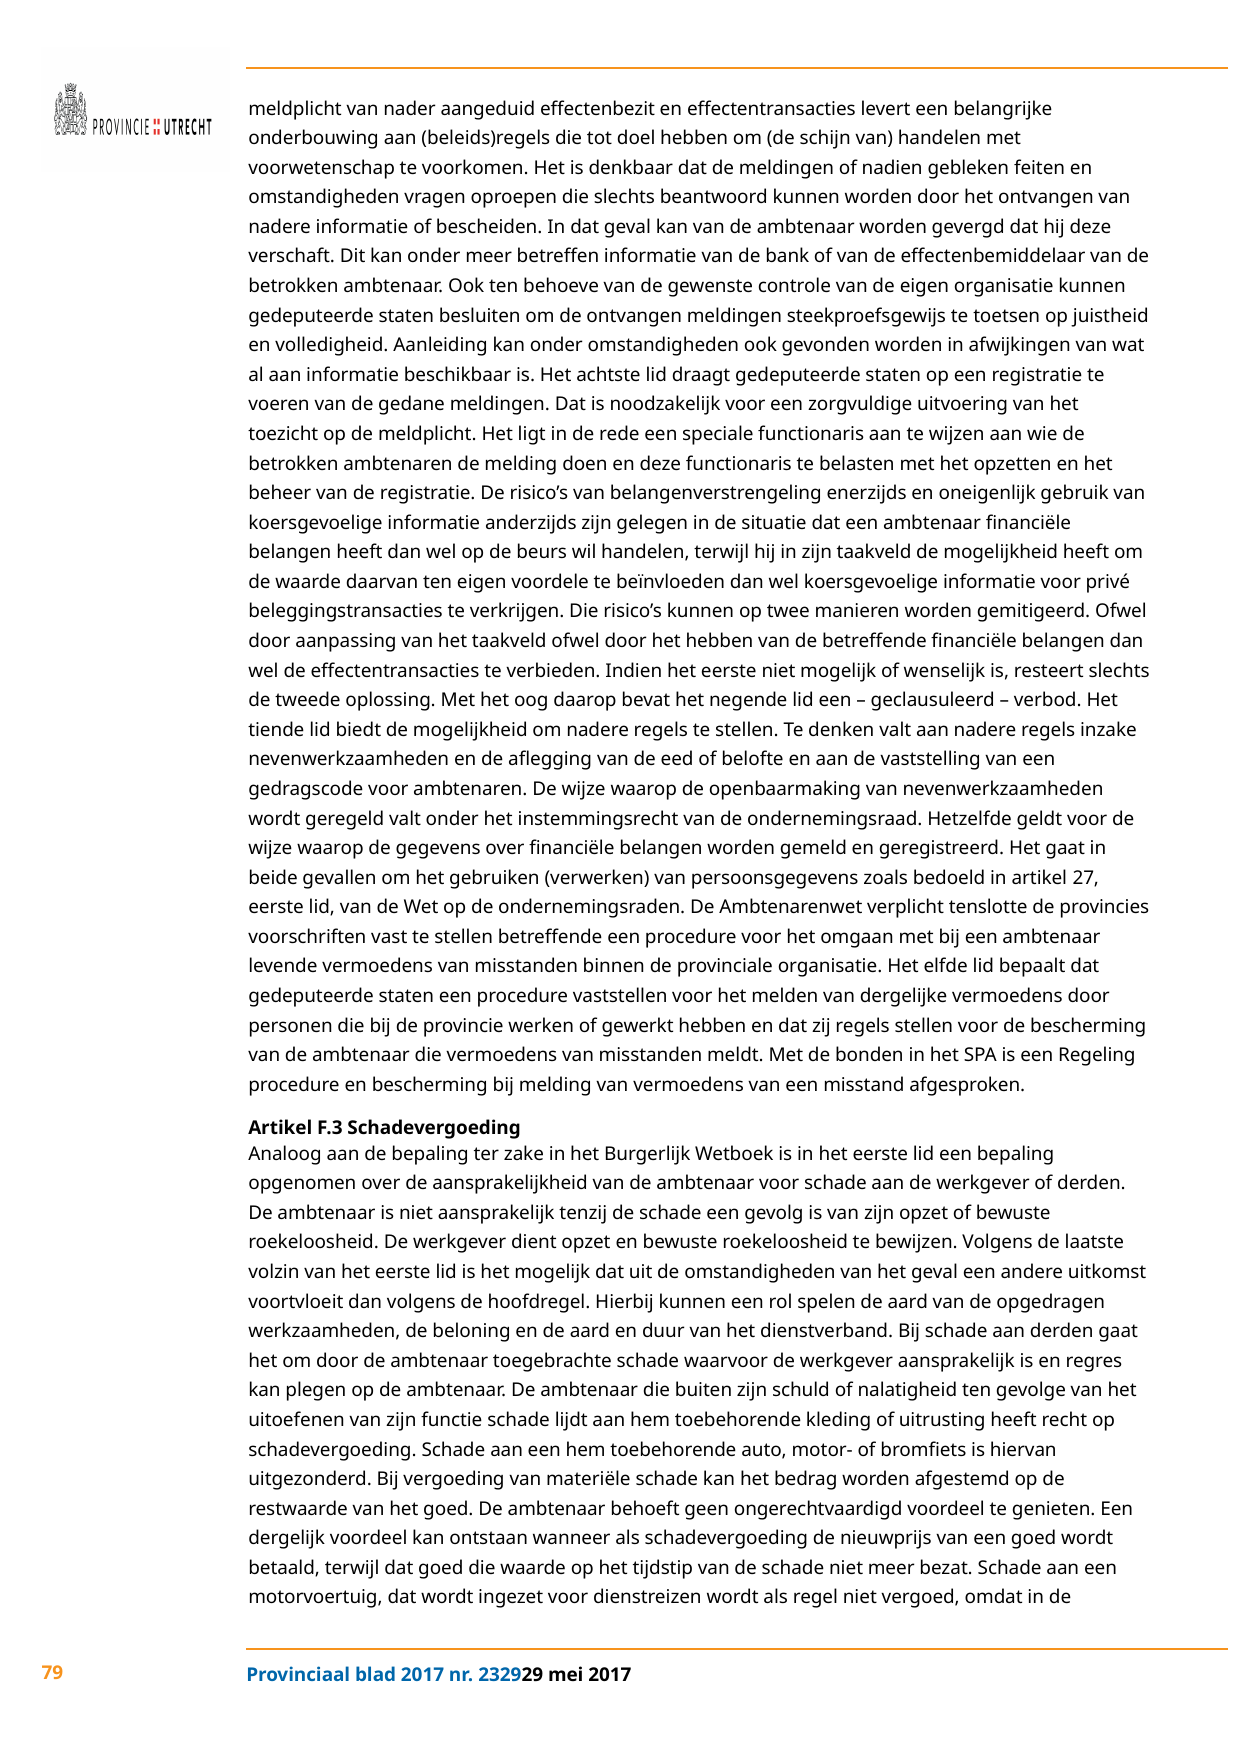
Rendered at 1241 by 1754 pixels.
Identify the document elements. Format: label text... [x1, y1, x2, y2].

text Artikel F.3 Schadevergoeding [248, 1114, 1152, 1140]
picture [41, 47, 231, 172]
text meldplicht van nader aangeduid effectenbezit en effectentransacties levert een belangrijke onderbouwing aan (beleids)regels die tot doel hebben om (de schijn van) handelen met voorwetenschap te voorkomen. Het is denkbaar dat de meldingen of nadien gebleken feiten en omstandigheden vragen oproepen die slechts beantwoord kunnen worden door het ontvangen van nadere informatie of bescheiden. In dat geval kan van de ambtenaar worden gevergd dat hij deze verschaft. Dit kan onder meer betreffen informatie van de bank of van de effectenbemiddelaar van de betrokken ambtenaar. Ook ten behoeve van de gewenste controle van de eigen organisatie kunnen gedeputeerde staten besluiten om de ontvangen meldingen steekproefsgewijs te toetsen op juistheid en volledigheid. Aanleiding kan onder omstandigheden ook gevonden worden in afwijkingen van wat al aan informatie beschikbaar is. Het achtste lid draagt gedeputeerde staten op een registratie te voeren van de gedane meldingen. Dat is noodzakelijk voor een zorgvuldige uitvoering van het toezicht op de meldplicht. Het ligt in de rede een speciale functionaris aan te wijzen aan wie de betrokken ambtenaren de melding doen en deze functionaris te belasten met het opzetten en het beheer van de registratie. De risico’s van belangenverstrengeling enerzijds en oneigenlijk gebruik van koersgevoelige informatie anderzijds zijn gelegen in de situatie dat een ambtenaar financiële belangen heeft dan wel op de beurs wil handelen, terwijl hij in zijn taakveld de mogelijkheid heeft om de waarde daarvan ten eigen voordele te beïnvloeden dan wel koersgevoelige informatie voor privé beleggingstransacties te verkrijgen. Die risico’s kunnen op twee manieren worden gemitigeerd. Ofwel door aanpassing van het taakveld ofwel door het hebben van de betreffende financiële belangen dan wel de effectentransacties te verbieden. Indien het eerste niet mogelijk of wenselijk is, resteert slechts de tweede oplossing. Met het oog daarop bevat het negende lid een – geclausuleerd – verbod. Het tiende lid biedt de mogelijkheid om nadere regels te stellen. Te denken valt aan nadere regels inzake nevenwerkzaamheden en de aflegging van de eed of belofte en aan de vaststelling van een gedragscode voor ambtenaren. De wijze waarop de openbaarmaking van nevenwerkzaamheden wordt geregeld valt onder het instemmingsrecht van de ondernemingsraad. Hetzelfde geldt voor de wijze waarop de gegevens over financiële belangen worden gemeld en geregistreerd. Het gaat in beide gevallen om het gebruiken (verwerken) van persoonsgegevens zoals bedoeld in artikel 27, eerste lid, van de Wet op de ondernemingsraden. De Ambtenarenwet verplicht tenslotte de provincies voorschriften vast te stellen betreffende een procedure voor het omgaan met bij een ambtenaar levende vermoedens van misstanden binnen de provinciale organisatie. Het elfde lid bepaalt dat gedeputeerde staten een procedure vaststellen voor het melden van dergelijke vermoedens door personen die bij de provincie werken of gewerkt hebben en dat zij regels stellen voor de bescherming van de ambtenaar die vermoedens van misstanden meldt. Met de bonden in het SPA is een Regeling procedure en bescherming bij melding van vermoedens van een misstand afgesproken. [248, 95, 1152, 1097]
text Analoog aan de bepaling ter zake in het Burgerlijk Wetboek is in het eerste lid een bepaling opgenomen over de aansprakelijkheid van de ambtenaar voor schade aan de werkgever of derden. De ambtenaar is niet aansprakelijk tenzij de schade een gevolg is van zijn opzet of bewuste roekeloosheid. De werkgever dient opzet en bewuste roekeloosheid te bewijzen. Volgens de laatste volzin van het eerste lid is het mogelijk dat uit de omstandigheden van het geval een andere uitkomst voortvloeit dan volgens de hoofdregel. Hierbij kunnen een rol spelen de aard van de opgedragen werkzaamheden, de beloning en de aard en duur van het dienstverband. Bij schade aan derden gaat het om door de ambtenaar toegebrachte schade waarvoor de werkgever aansprakelijk is en regres kan plegen op de ambtenaar. De ambtenaar die buiten zijn schuld of nalatigheid ten gevolge van het uitoefenen van zijn functie schade lijdt aan hem toebehorende kleding of uitrusting heeft recht op schadevergoeding. Schade aan een hem toebehorende auto, motor- of bromfiets is hiervan uitgezonderd. Bij vergoeding van materiële schade kan het bedrag worden afgestemd op de restwaarde van het goed. De ambtenaar behoeft geen ongerechtvaardigd voordeel te genieten. Een dergelijk voordeel kan ontstaan wanneer als schadevergoeding de nieuwprijs van een goed wordt betaald, terwijl dat goed die waarde op het tijdstip van de schade niet meer bezat. Schade aan een motorvoertuig, dat wordt ingezet voor dienstreizen wordt als regel niet vergoed, omdat in de [248, 1140, 1152, 1609]
